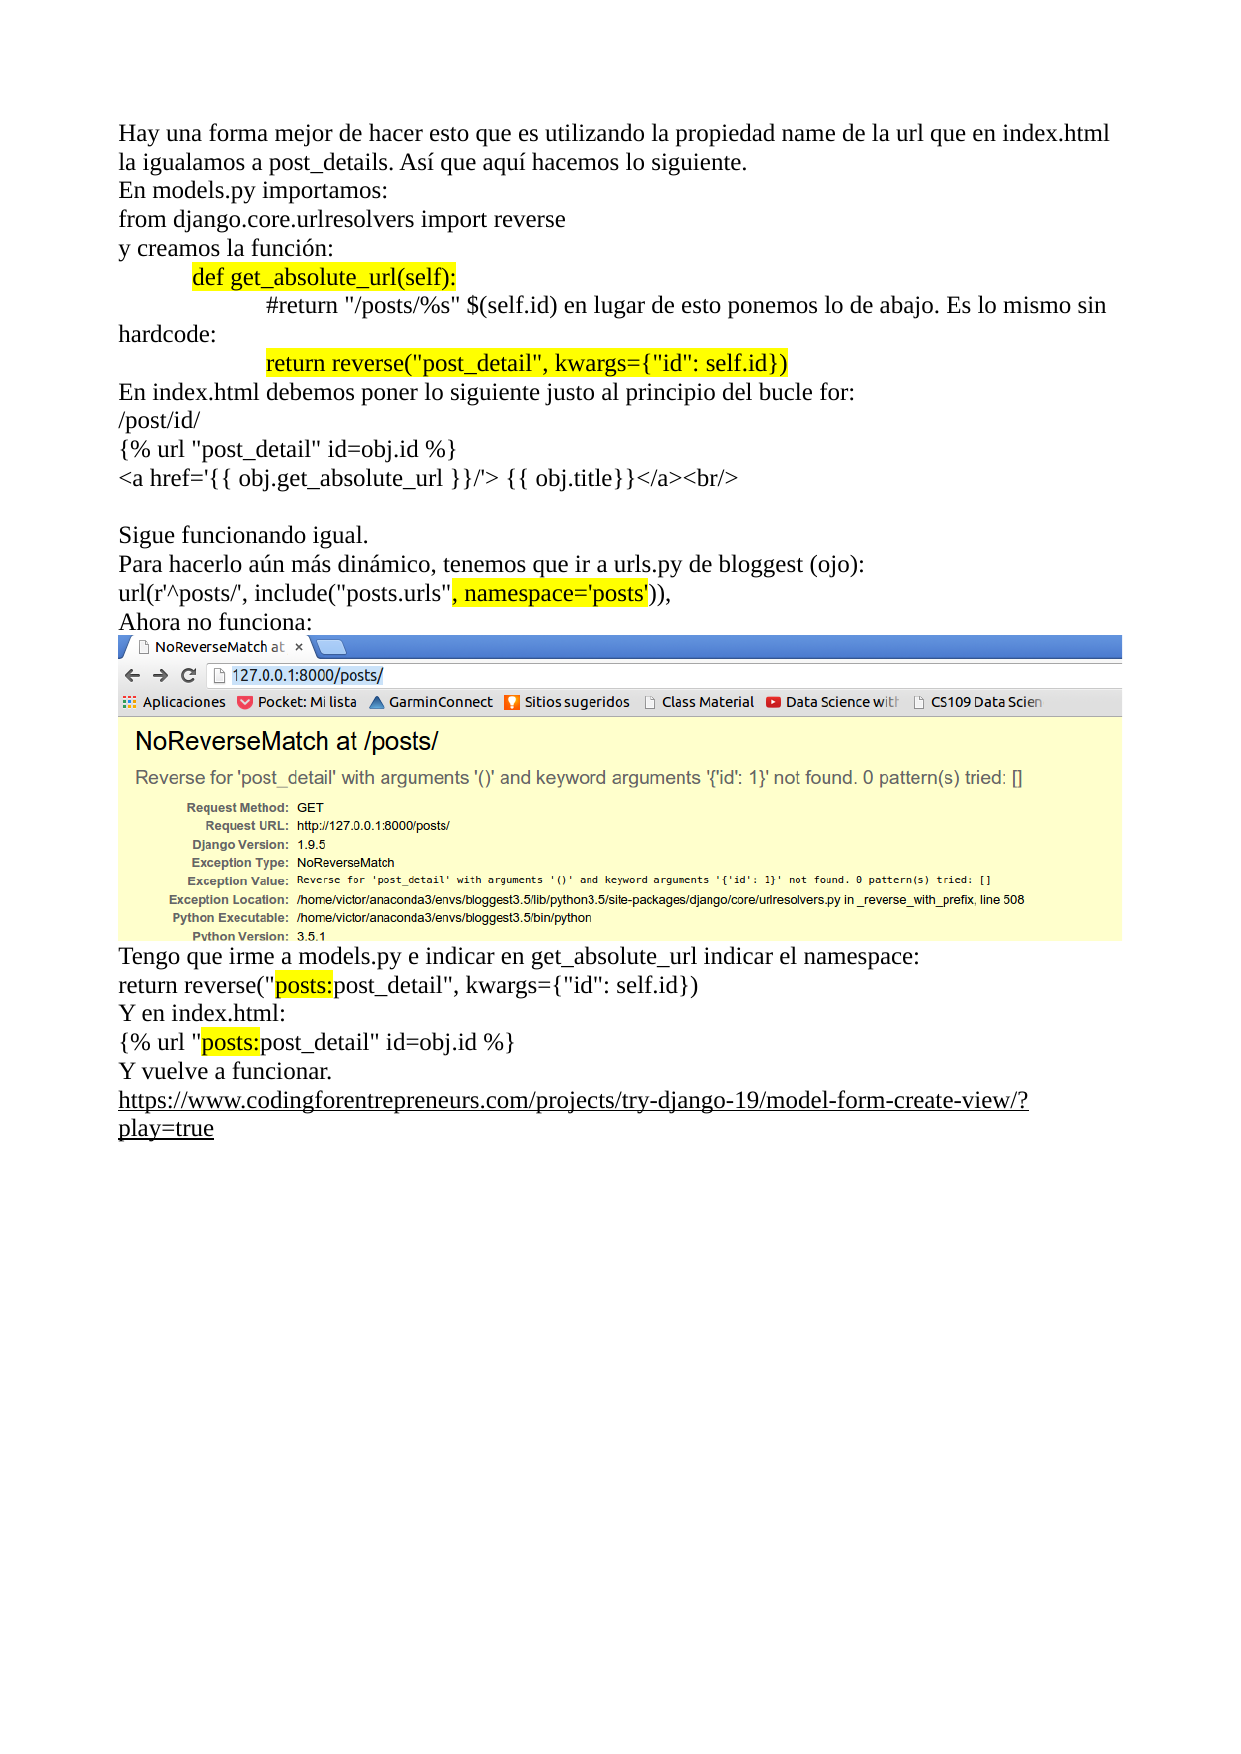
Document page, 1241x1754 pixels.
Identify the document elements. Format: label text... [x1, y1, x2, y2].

text En index.html debemos poner lo siguiente justo al principio del bucle for: [118, 377, 1122, 406]
text #return "/posts/%s" $(self.id) en lugar de esto ponemos lo de abajo. Es lo mismo sin hardcode: [118, 291, 1122, 348]
text {% url "post_detail" id=obj.id %} [118, 434, 1122, 463]
text def get_absolute_url(self): [118, 262, 1122, 291]
text Y vuelve a funcionar. [118, 1056, 1122, 1085]
text Y en index.html: [118, 998, 1122, 1027]
text <a href='{{ obj.get_absolute_url }}/'> {{ obj.title}}</a><br/> [118, 463, 1122, 492]
text Ahora no funciona: [118, 607, 1122, 635]
text y creamos la función: [118, 233, 1122, 262]
text Sigue funcionando igual. [118, 521, 1122, 549]
text En models.py importamos: [118, 176, 1122, 204]
text from django.core.urlresolvers import reverse [118, 204, 1122, 233]
text https://www.codingforentrepreneurs.com/projects/try-django-19/model-form-create-view/?play=true [118, 1085, 1122, 1142]
text /post/id/ [118, 406, 1122, 434]
text return reverse("post_detail", kwargs={"id": self.id}) [118, 348, 1122, 377]
text Para hacerlo aún más dinámico, tenemos que ir a urls.py de bloggest (ojo): [118, 549, 1122, 578]
text Tengo que irme a models.py e indicar en get_absolute_url indicar el namespace: [118, 941, 1122, 970]
text {% url "posts:post_detail" id=obj.id %} [118, 1027, 1122, 1056]
text return reverse("posts:post_detail", kwargs={"id": self.id}) [118, 970, 1122, 998]
text Hay una forma mejor de hacer esto que es utilizando la propiedad name de la url que en index.html la igualamos a post_details. Así que aquí hacemos lo siguiente. [118, 118, 1122, 176]
text url(r'^posts/', include("posts.urls", namespace='posts')), [118, 578, 1122, 607]
picture [118, 635, 1123, 941]
